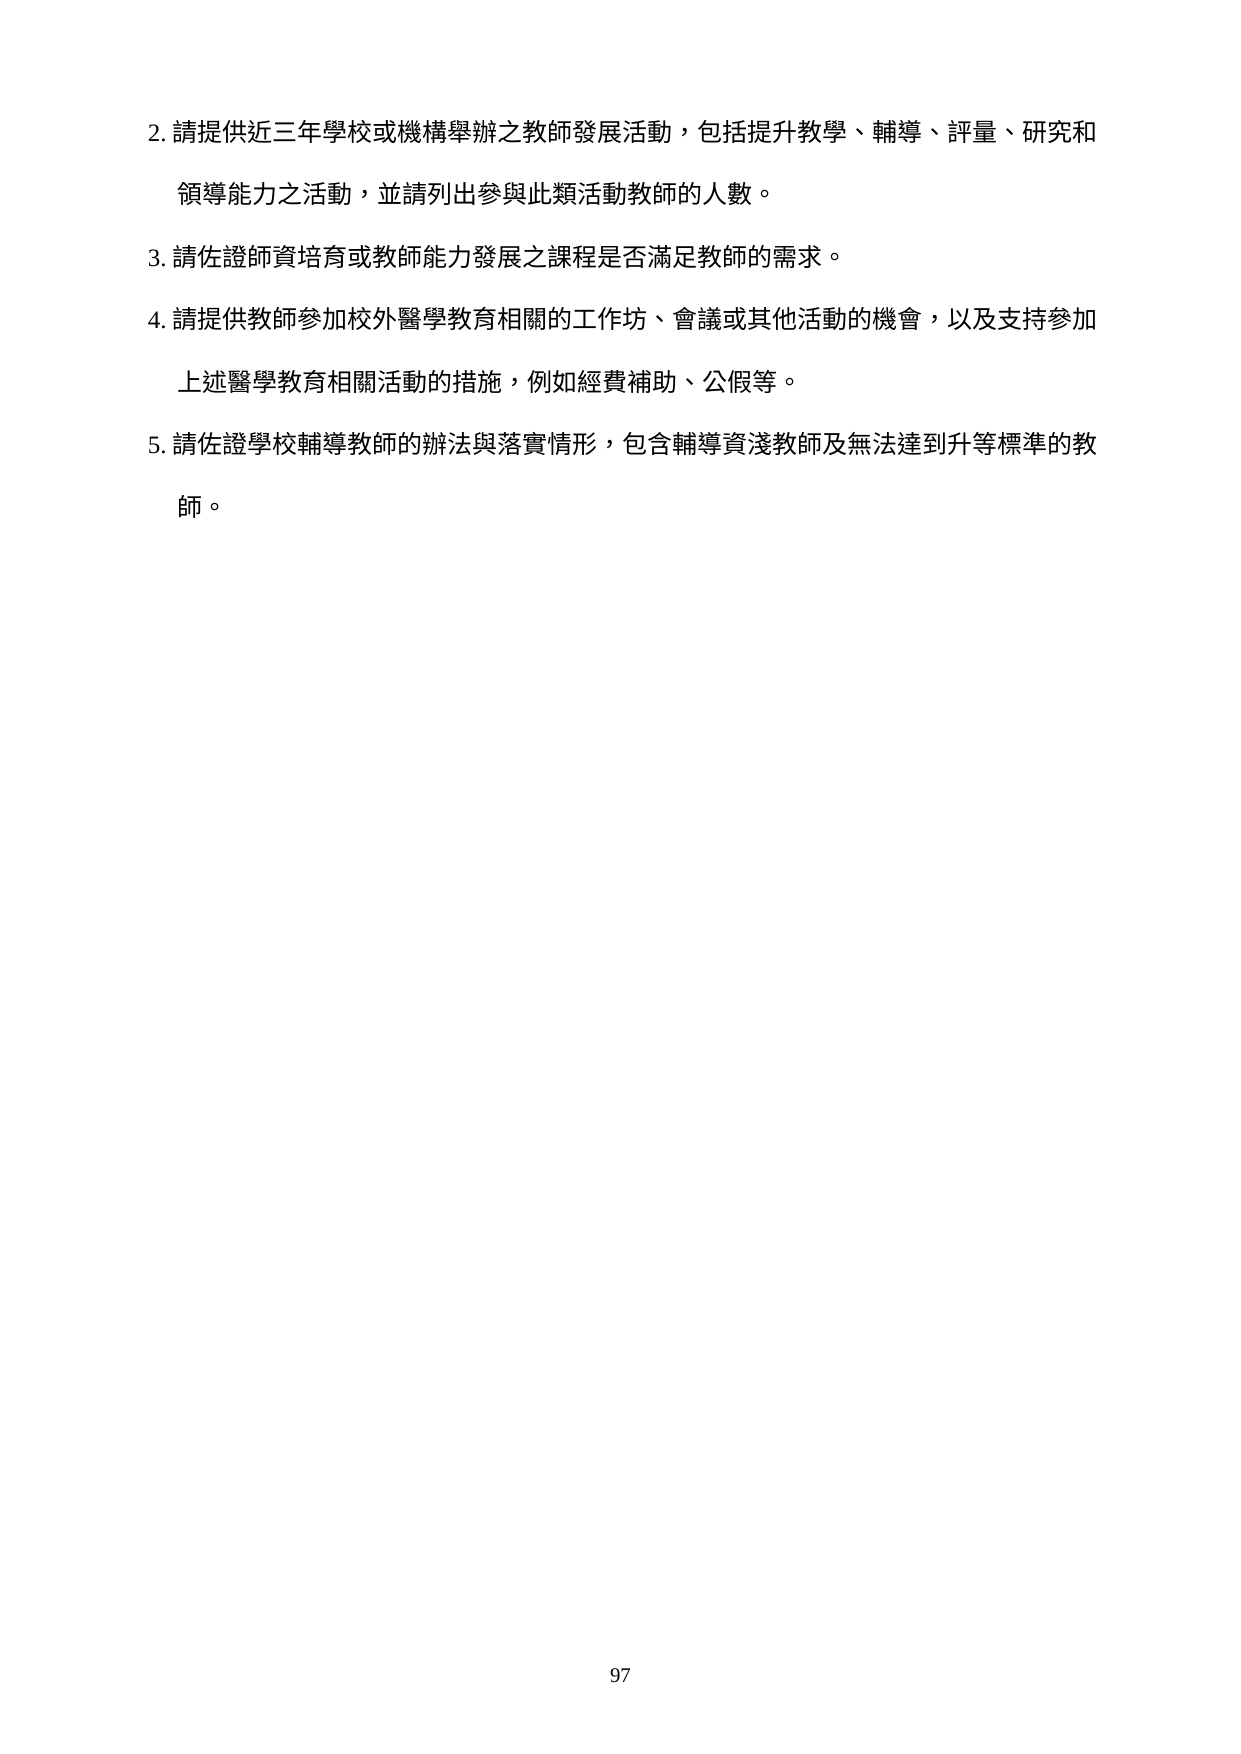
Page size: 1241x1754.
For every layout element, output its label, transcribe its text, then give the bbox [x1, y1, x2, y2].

list 請佐證師資培育或教師能力發展之課程是否滿足教師的需求。 [148, 214, 1122, 276]
list 請提供近三年學校或機構舉辦之教師發展活動，包括提升教學、輔導、評量、研究和領導能力之活動，並請列出參與此類活動教師的人數。 [148, 89, 1122, 214]
list 請佐證學校輔導教師的辦法與落實情形，包含輔導資淺教師及無法達到升等標準的教師。 [148, 401, 1122, 526]
list 請提供教師參加校外醫學教育相關的工作坊、會議或其他活動的機會，以及支持參加上述醫學教育相關活動的措施，例如經費補助、公假等。 [148, 276, 1122, 401]
